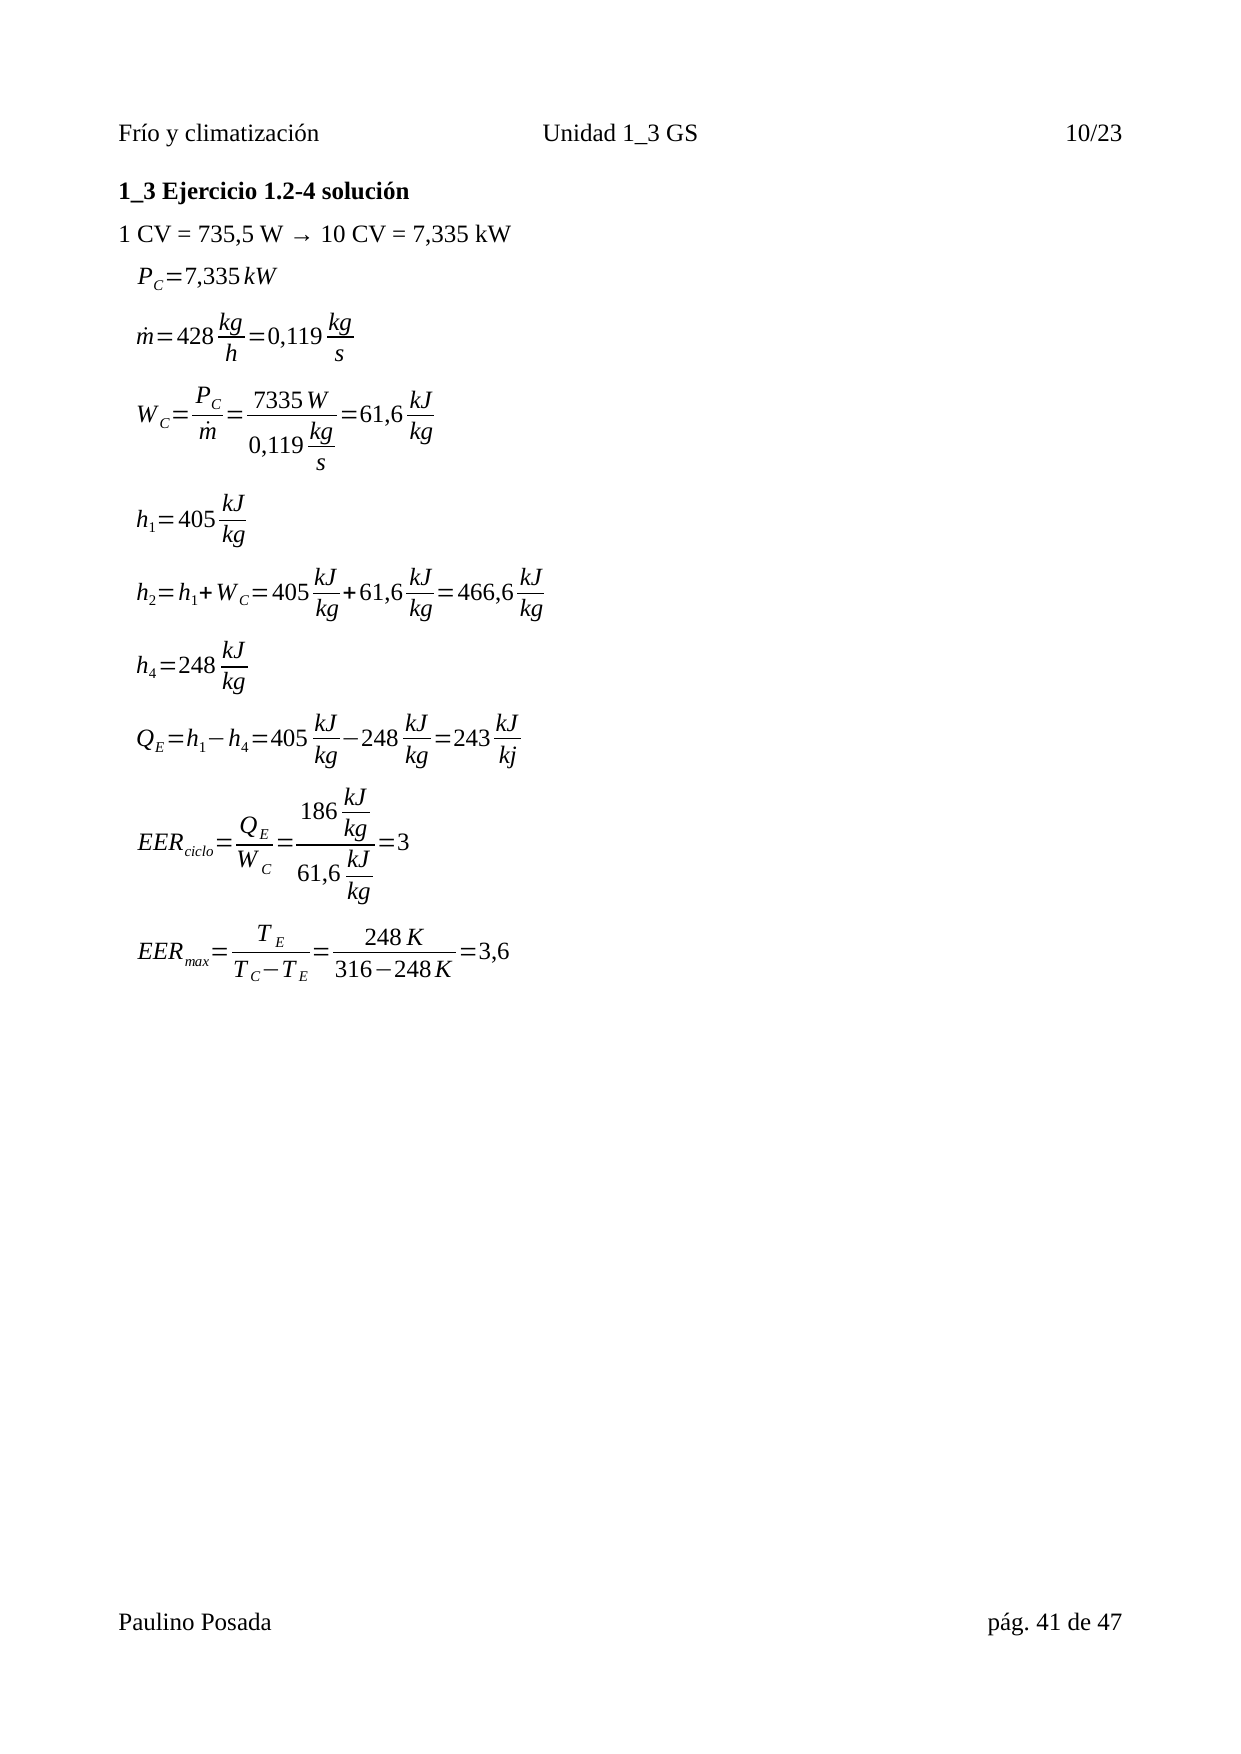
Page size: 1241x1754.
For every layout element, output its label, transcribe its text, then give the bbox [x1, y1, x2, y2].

text 1 CV = 735,5 W → 10 CV = 7,335 kW [118, 219, 1122, 248]
text 1_3 Ejercicio 1.2-4 solución [118, 176, 1122, 205]
